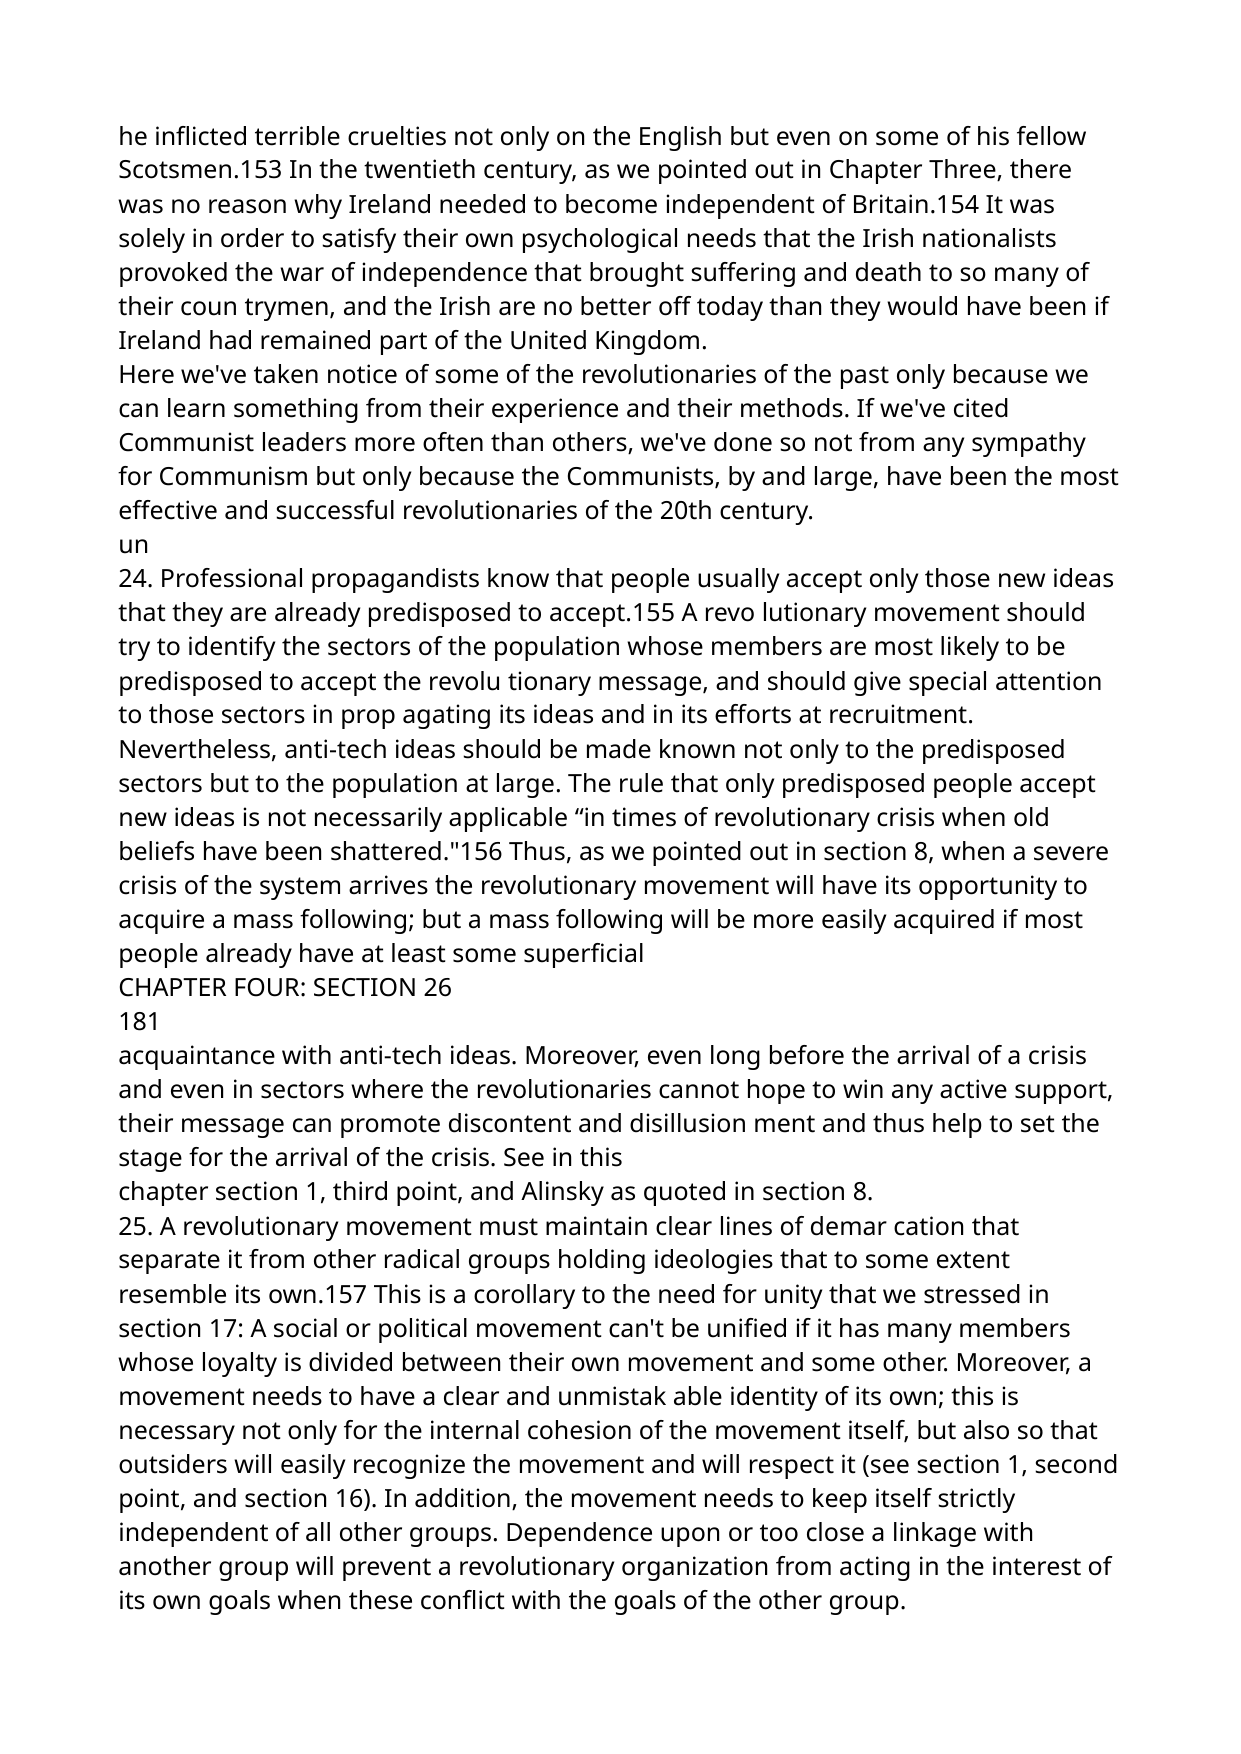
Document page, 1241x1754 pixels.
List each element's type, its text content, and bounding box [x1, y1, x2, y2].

text 25. A revolutionary movement must maintain clear lines of demar cation that separate it from other radical groups holding ideologies that to some extent resemble its own.157 This is a corollary to the need for unity that we stressed in section 17: A social or political movement can't be unified if it has many members whose loyalty is divided between their own movement and some other. Moreover, a movement needs to have a clear and unmistak able identity of its own; this is necessary not only for the internal cohesion of the movement itself, but also so that outsiders will easily recognize the movement and will respect it (see section 1, second point, and section 16). In addition, the movement needs to keep itself strictly independent of all other groups. Dependence upon or too close a linkage with another group will prevent a revolutionary organization from acting in the interest of its own goals when these conflict with the goals of the other group. [118, 1208, 1122, 1617]
text acquaintance with anti-tech ideas. Moreover, even long before the arrival of a crisis and even in sectors where the revolutionaries cannot hope to win any active support, their message can promote discontent and disillusion ment and thus help to set the stage for the arrival of the crisis. See in this [118, 1038, 1122, 1174]
text chapter section 1, third point, and Alinsky as quoted in section 8. [118, 1174, 1122, 1208]
text 181 [118, 1004, 1122, 1038]
text Here we've taken notice of some of the revolutionaries of the past only because we can learn something from their experience and their methods. If we've cited Communist leaders more often than others, we've done so not from any sympathy for Communism but only because the Communists, by and large, have been the most effective and successful revolutionaries of the 20th century. [118, 357, 1122, 527]
text CHAPTER FOUR: SECTION 26 [118, 970, 1122, 1004]
text he inflicted terrible cruelties not only on the English but even on some of his fellow Scotsmen.153 In the twentieth century, as we pointed out in Chapter Three, there was no reason why Ireland needed to become independent of Britain.154 It was solely in order to satisfy their own psychological needs that the Irish nationalists provoked the war of independence that brought suffering and death to so many of their coun trymen, and the Irish are no better off today than they would have been if Ireland had remained part of the United Kingdom. [118, 118, 1122, 357]
text 24. Professional propagandists know that people usually accept only those new ideas that they are already predisposed to accept.155 A revo lutionary movement should try to identify the sectors of the population whose members are most likely to be predisposed to accept the revolu tionary message, and should give special attention to those sectors in prop agating its ideas and in its efforts at recruitment. Nevertheless, anti-tech ideas should be made known not only to the predisposed sectors but to the population at large. The rule that only predisposed people accept new ideas is not necessarily applicable “in times of revolutionary crisis when old beliefs have been shattered."156 Thus, as we pointed out in section 8, when a severe crisis of the system arrives the revolutionary movement will have its opportunity to acquire a mass following; but a mass following will be more easily acquired if most people already have at least some superficial [118, 561, 1122, 970]
text un [118, 527, 1122, 561]
